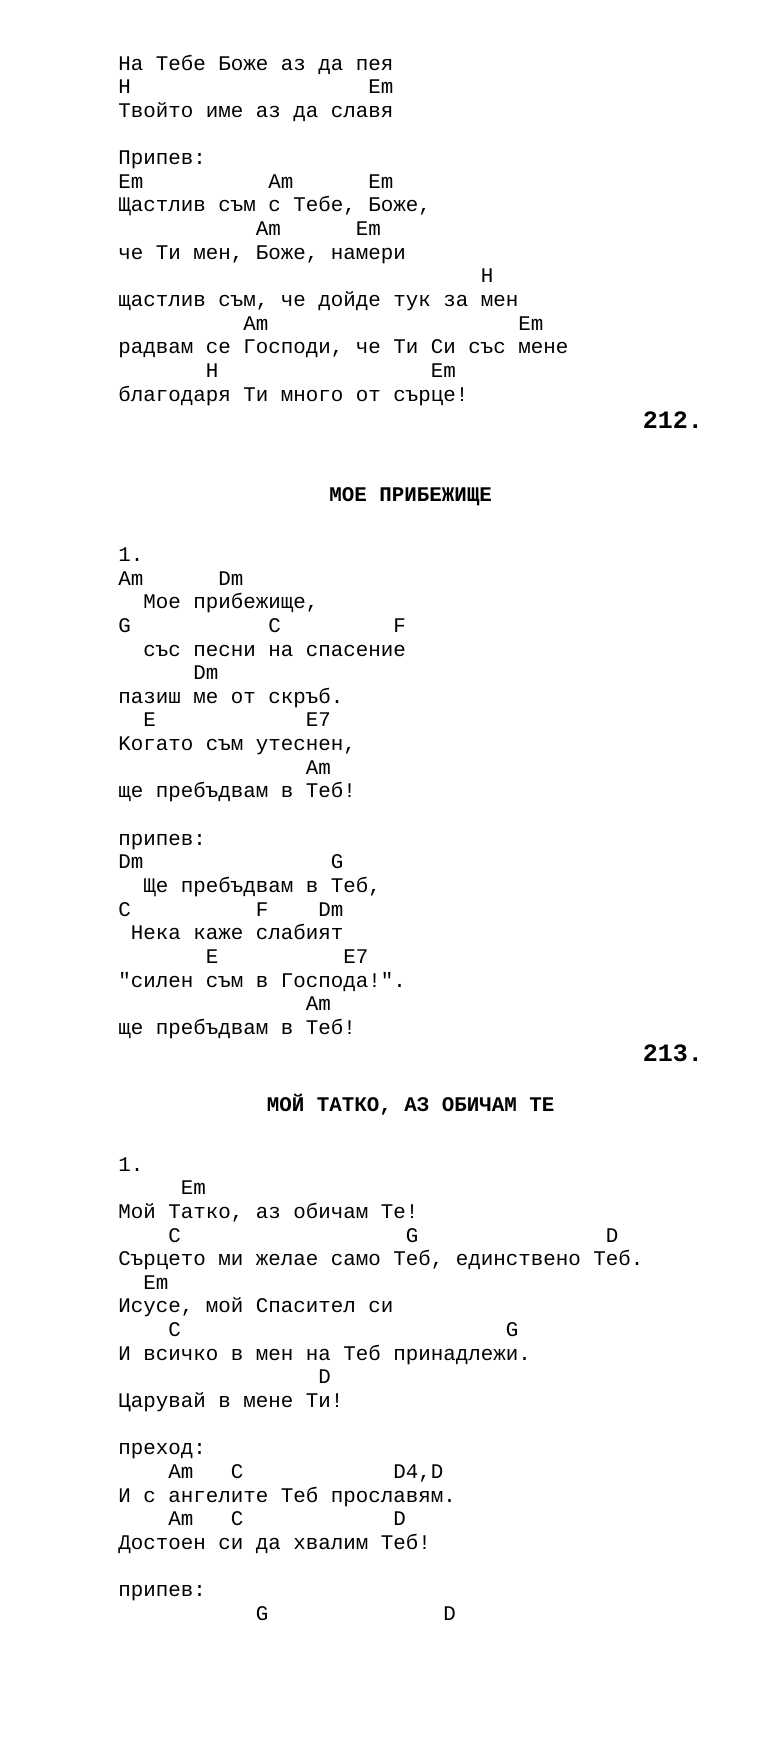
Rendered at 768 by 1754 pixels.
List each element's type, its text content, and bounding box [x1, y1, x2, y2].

text припев: [118, 828, 702, 851]
text Am Em [118, 313, 702, 336]
text И всичко в мен на Теб принадлежи. [118, 1343, 702, 1366]
text На Тебе Боже аз да пея [118, 52, 702, 76]
text Dm G [118, 851, 702, 875]
text 1. [118, 544, 702, 568]
text ще пребъдвам в Теб! [118, 1017, 702, 1041]
text че Ти мен, Боже, намери [118, 242, 702, 265]
text E E7 [118, 946, 702, 969]
text Достоен си да хвалим Теб! [118, 1532, 702, 1556]
subtitle МОЙ ТАТКО, АЗ ОБИЧАМ ТЕ [118, 1094, 702, 1117]
text със песни на спасение [118, 638, 702, 662]
text G D [118, 1603, 702, 1627]
text 1. [118, 1154, 702, 1177]
text Am Dm [118, 568, 702, 591]
text "силен съм в Господа!". [118, 969, 702, 993]
text Сърцето ми желае само Теб, единствено Теб. [118, 1248, 702, 1272]
text Am Em [118, 218, 702, 242]
text Ще пребъдвам в Теб, [118, 875, 702, 899]
text Исусе, мой Спасител си [118, 1296, 702, 1319]
text Kогато съм утеснен, [118, 733, 702, 757]
text Am C D4,D [118, 1461, 702, 1485]
text H Em [118, 360, 702, 383]
text И с ангелите Теб прославям. [118, 1485, 702, 1508]
text E E7 [118, 709, 702, 733]
text G C F [118, 615, 702, 638]
text преход: [118, 1437, 702, 1461]
text Припев: [118, 147, 702, 171]
text Царувай в мене Ти! [118, 1390, 702, 1414]
text припев: [118, 1579, 702, 1603]
text Am [118, 993, 702, 1017]
text пазиш ме от скръб. [118, 686, 702, 709]
text радвам се Господи, че Ти Си със мене [118, 336, 702, 360]
text Щастлив съм с Тебе, Боже, [118, 194, 702, 218]
text Dm [118, 662, 702, 686]
subtitle МОЕ ПРИБЕЖИЩЕ [118, 484, 702, 508]
text H [118, 265, 702, 289]
text C G [118, 1319, 702, 1343]
text благодаря Ти много от сърце! [118, 383, 702, 407]
text Твойто име аз да славя [118, 100, 702, 123]
text C F Dm [118, 899, 702, 922]
text Em Am Em [118, 171, 702, 194]
text Am C D [118, 1508, 702, 1532]
text щастлив съм, че дойде тук за мен [118, 289, 702, 313]
text D [118, 1366, 702, 1390]
text Нека каже слабият [118, 922, 702, 946]
text Am [118, 757, 702, 780]
text Em [118, 1272, 702, 1296]
text ще пребъдвам в Теб! [118, 780, 702, 804]
text C G D [118, 1224, 702, 1248]
text Em [118, 1177, 702, 1201]
text Мое прибежище, [118, 591, 702, 615]
text H Em [118, 76, 702, 100]
text Мой Татко, аз обичам Те! [118, 1201, 702, 1224]
